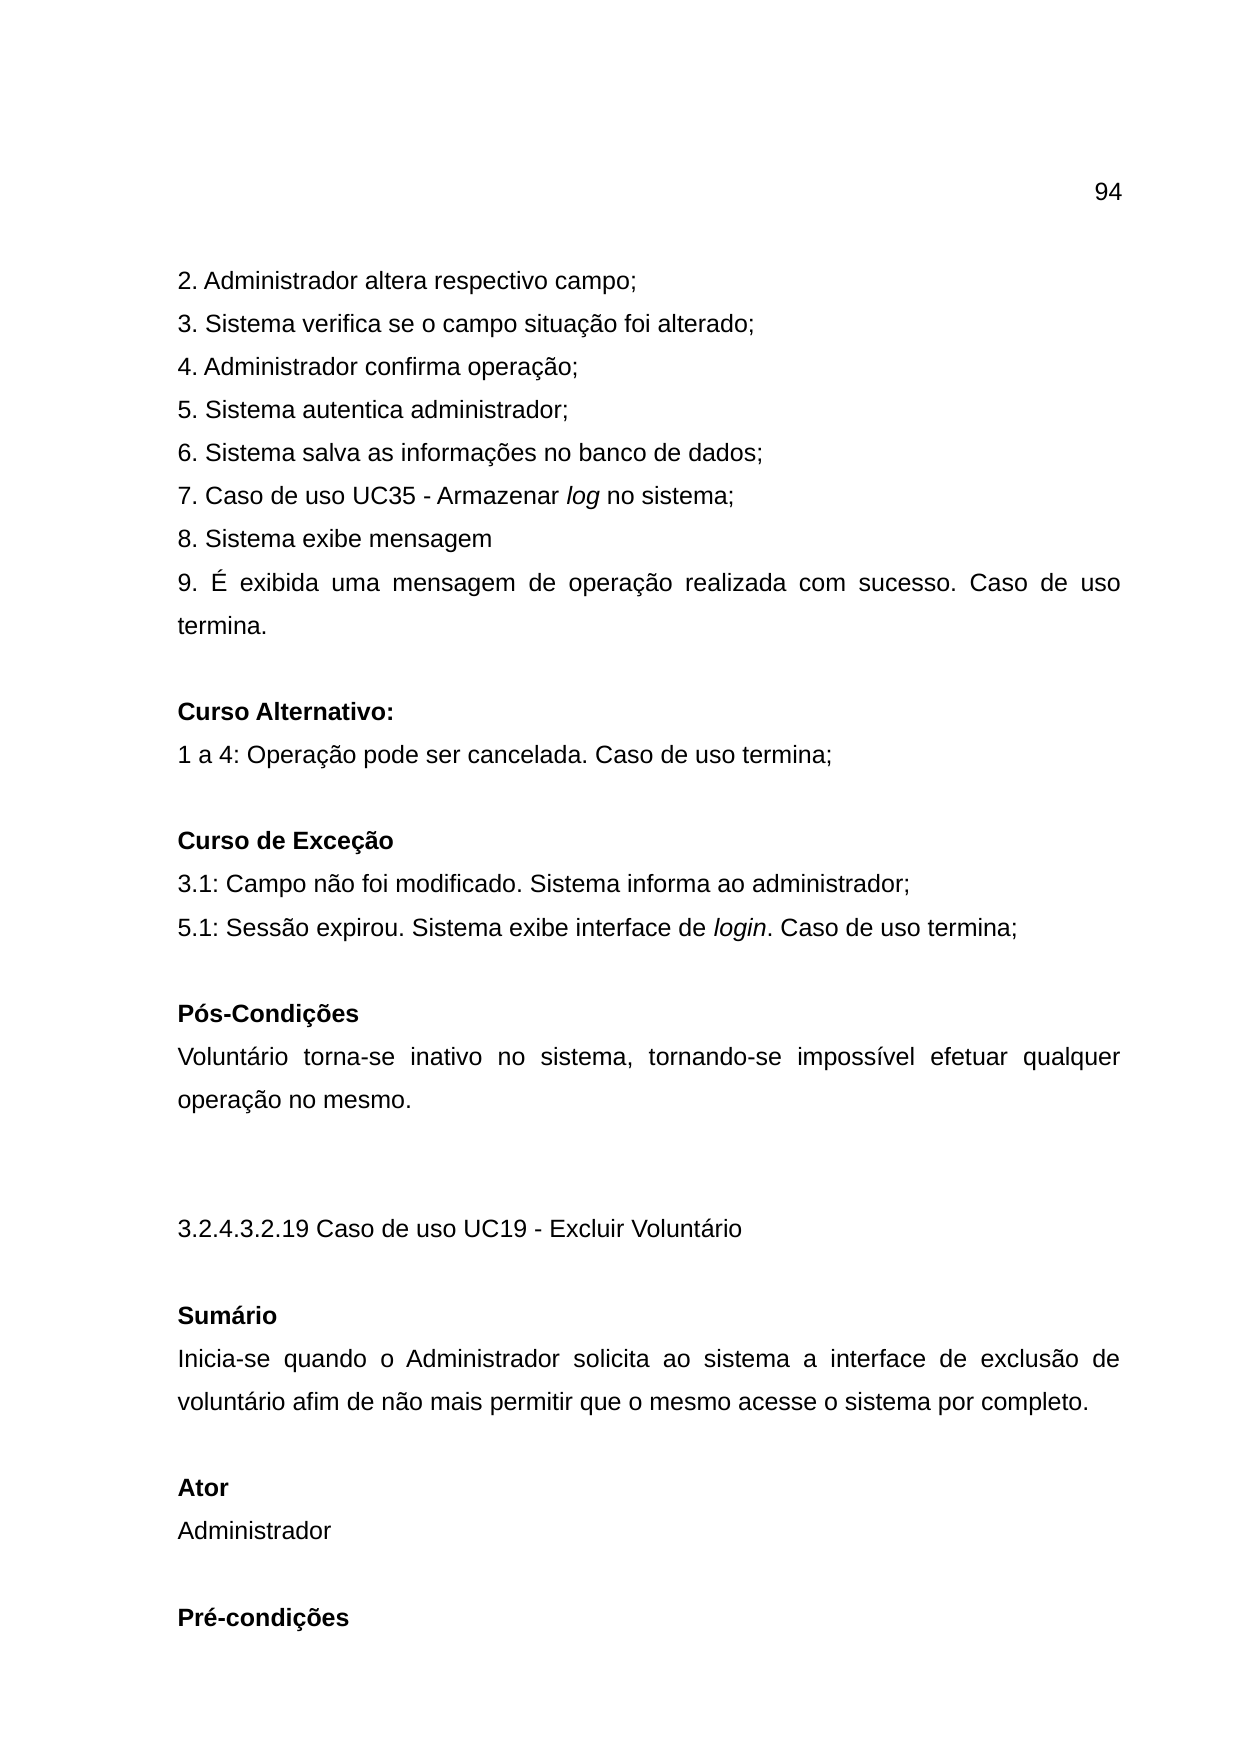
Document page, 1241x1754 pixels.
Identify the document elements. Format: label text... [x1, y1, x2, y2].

text 5.1: Sessão expirou. Sistema exibe interface de login. Caso de uso termina; [177, 913, 1122, 941]
text 7. Caso de uso UC35 - Armazenar log no sistema; [177, 481, 1122, 510]
text Inicia-se quando o Administrador solicita ao sistema a interface de exclusão de voluntário afim de não mais permitir que o mesmo acesse o sistema por completo. [177, 1344, 1122, 1416]
text 3. Sistema verifica se o campo situação foi alterado; [177, 309, 1122, 338]
text Pós-Condições [177, 999, 1122, 1028]
text Ator [177, 1473, 1122, 1502]
text Administrador [177, 1516, 1122, 1545]
text 5. Sistema autentica administrador; [177, 395, 1122, 424]
text 3.1: Campo não foi modificado. Sistema informa ao administrador; [177, 869, 1122, 898]
text 9. É exibida uma mensagem de operação realizada com sucesso. Caso de uso termina. [177, 568, 1122, 639]
text Voluntário torna-se inativo no sistema, tornando-se impossível efetuar qualquer operação no mesmo. [177, 1042, 1122, 1114]
text Pré-condições [177, 1603, 1122, 1631]
text 1 a 4: Operação pode ser cancelada. Caso de uso termina; [177, 740, 1122, 769]
text 6. Sistema salva as informações no banco de dados; [177, 438, 1122, 467]
text 3.2.4.3.2.19 Caso de uso UC19 - Excluir Voluntário [177, 1214, 1122, 1243]
text 2. Administrador altera respectivo campo; [177, 266, 1122, 294]
text Curso Alternativo: [177, 697, 1122, 726]
text 4. Administrador confirma operação; [177, 352, 1122, 381]
text 8. Sistema exibe mensagem [177, 524, 1122, 553]
text Curso de Exceção [177, 826, 1122, 855]
text Sumário [177, 1301, 1122, 1329]
